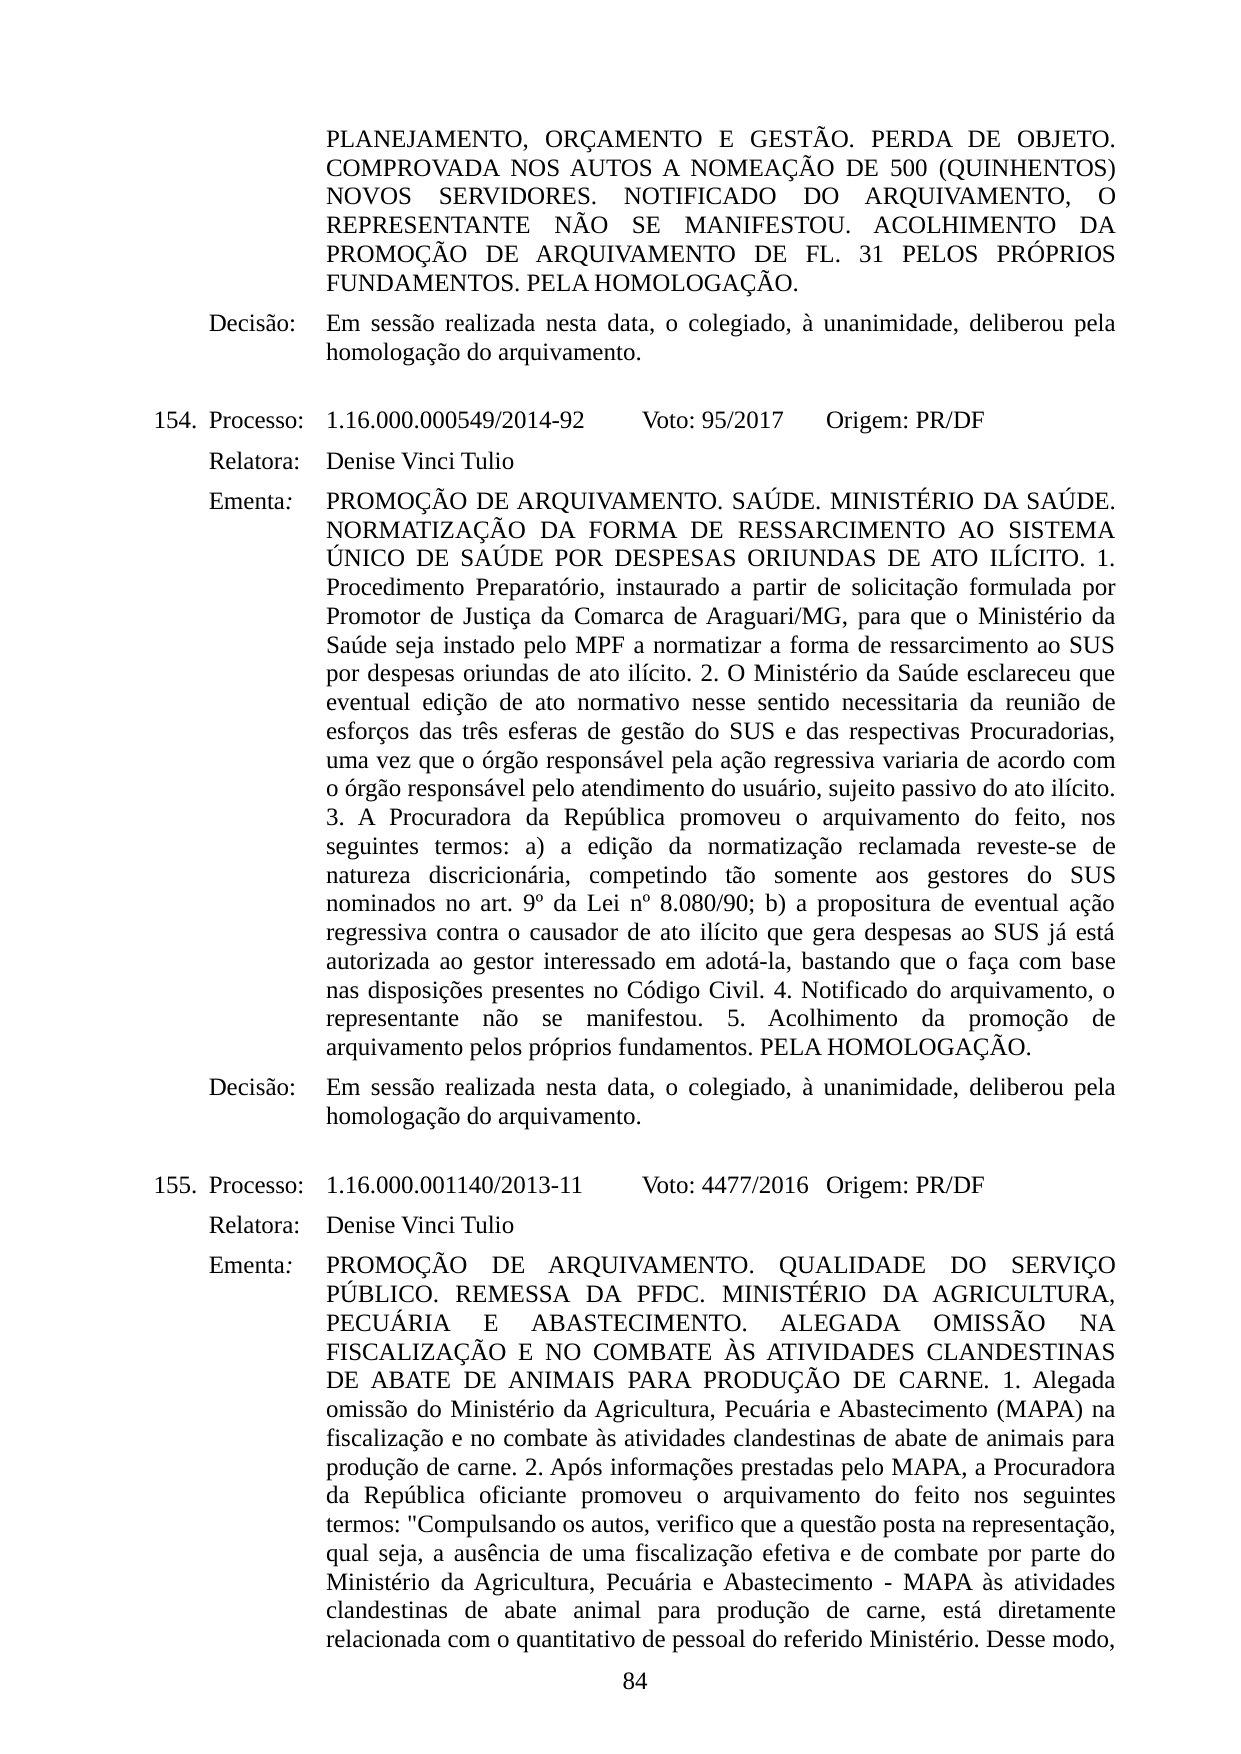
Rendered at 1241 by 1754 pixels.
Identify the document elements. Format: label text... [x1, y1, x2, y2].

table_cell [203, 118, 320, 302]
table_cell Denise Vinci Tulio [320, 1205, 1122, 1245]
table_cell [148, 480, 203, 1067]
table_header Processo: [203, 1164, 320, 1204]
table_cell Denise Vinci Tulio [320, 440, 1122, 480]
table_header 155. [148, 1164, 203, 1204]
table_cell PLANEJAMENTO, ORÇAMENTO E GESTÃO. PERDA DE OBJETO. COMPROVADA NOS AUTOS A NOMEAÇÃO DE 500 (QUINHENTOS) NOVOS SERVIDORES. NOTIFICADO DO ARQUIVAMENTO, O REPRESENTANTE NÃO SE MANIFESTOU. ACOLHIMENTO DA PROMOÇÃO DE ARQUIVAMENTO DE FL. 31 PELOS PRÓPRIOS FUNDAMENTOS. PELA HOMOLOGAÇÃO. [320, 118, 1122, 302]
table_cell Ementa: [203, 480, 320, 1067]
table_header 154. [148, 400, 203, 440]
table_header Origem: PR/DF [820, 400, 1122, 440]
table_cell Ementa: [203, 1245, 320, 1659]
table_header 1.16.000.001140/2013-11 [320, 1164, 636, 1204]
table_header Voto: 4477/2016 [636, 1164, 820, 1204]
table_cell [148, 1205, 203, 1245]
table_cell [148, 302, 203, 371]
table_cell Relatora: [203, 1205, 320, 1245]
table_header Origem: PR/DF [820, 1164, 1122, 1204]
table_header Processo: [203, 400, 320, 440]
table_cell [148, 118, 203, 302]
table_cell Decisão: [203, 1067, 320, 1136]
table_cell Decisão: [203, 302, 320, 371]
table_cell Em sessão realizada nesta data, o colegiado, à unanimidade, deliberou pela homologação do arquivamento. [320, 302, 1122, 371]
table_cell PROMOÇÃO DE ARQUIVAMENTO. QUALIDADE DO SERVIÇO PÚBLICO. REMESSA DA PFDC. MINISTÉRIO DA AGRICULTURA, PECUÁRIA E ABASTECIMENTO. ALEGADA OMISSÃO NA FISCALIZAÇÃO E NO COMBATE ÀS ATIVIDADES CLANDESTINAS DE ABATE DE ANIMAIS PARA PRODUÇÃO DE CARNE. 1. Alegada omissão do Ministério da Agricultura, Pecuária e Abastecimento (MAPA) na fiscalização e no combate às atividades clandestinas de abate de animais para produção de carne. 2. Após informações prestadas pelo MAPA, a Procuradora da República oficiante promoveu o arquivamento do feito nos seguintes termos: "Compulsando os autos, verifico que a questão posta na representação, qual seja, a ausência de uma fiscalização efetiva e de combate por parte do Ministério da Agricultura, Pecuária e Abastecimento - MAPA às atividades clandestinas de abate animal para produção de carne, está diretamente relacionada com o quantitativo de pessoal do referido Ministério. Desse modo, [320, 1245, 1122, 1659]
table_cell [148, 1245, 203, 1659]
table_header Voto: 95/2017 [636, 400, 820, 440]
table_cell [148, 440, 203, 480]
table_cell PROMOÇÃO DE ARQUIVAMENTO. SAÚDE. MINISTÉRIO DA SAÚDE. NORMATIZAÇÃO DA FORMA DE RESSARCIMENTO AO SISTEMA ÚNICO DE SAÚDE POR DESPESAS ORIUNDAS DE ATO ILÍCITO. 1. Procedimento Preparatório, instaurado a partir de solicitação formulada por Promotor de Justiça da Comarca de Araguari/MG, para que o Ministério da Saúde seja instado pelo MPF a normatizar a forma de ressarcimento ao SUS por despesas oriundas de ato ilícito. 2. O Ministério da Saúde esclareceu que eventual edição de ato normativo nesse sentido necessitaria da reunião de esforços das três esferas de gestão do SUS e das respectivas Procuradorias, uma vez que o órgão responsável pela ação regressiva variaria de acordo com o órgão responsável pelo atendimento do usuário, sujeito passivo do ato ilícito. 3. A Procuradora da República promoveu o arquivamento do feito, nos seguintes termos: a) a edição da normatização reclamada reveste-se de natureza discricionária, competindo tão somente aos gestores do SUS nominados no art. 9º da Lei nº 8.080/90; b) a propositura de eventual ação regressiva contra o causador de ato ilícito que gera despesas ao SUS já está autorizada ao gestor interessado em adotá-la, bastando que o faça com base nas disposições presentes no Código Civil. 4. Notificado do arquivamento, o representante não se manifestou. 5. Acolhimento da promoção de arquivamento pelos próprios fundamentos. PELA HOMOLOGAÇÃO. [320, 480, 1122, 1067]
table_header 1.16.000.000549/2014-92 [320, 400, 636, 440]
table_cell [148, 1067, 203, 1136]
table_cell Relatora: [203, 440, 320, 480]
table_cell Em sessão realizada nesta data, o colegiado, à unanimidade, deliberou pela homologação do arquivamento. [320, 1067, 1122, 1136]
